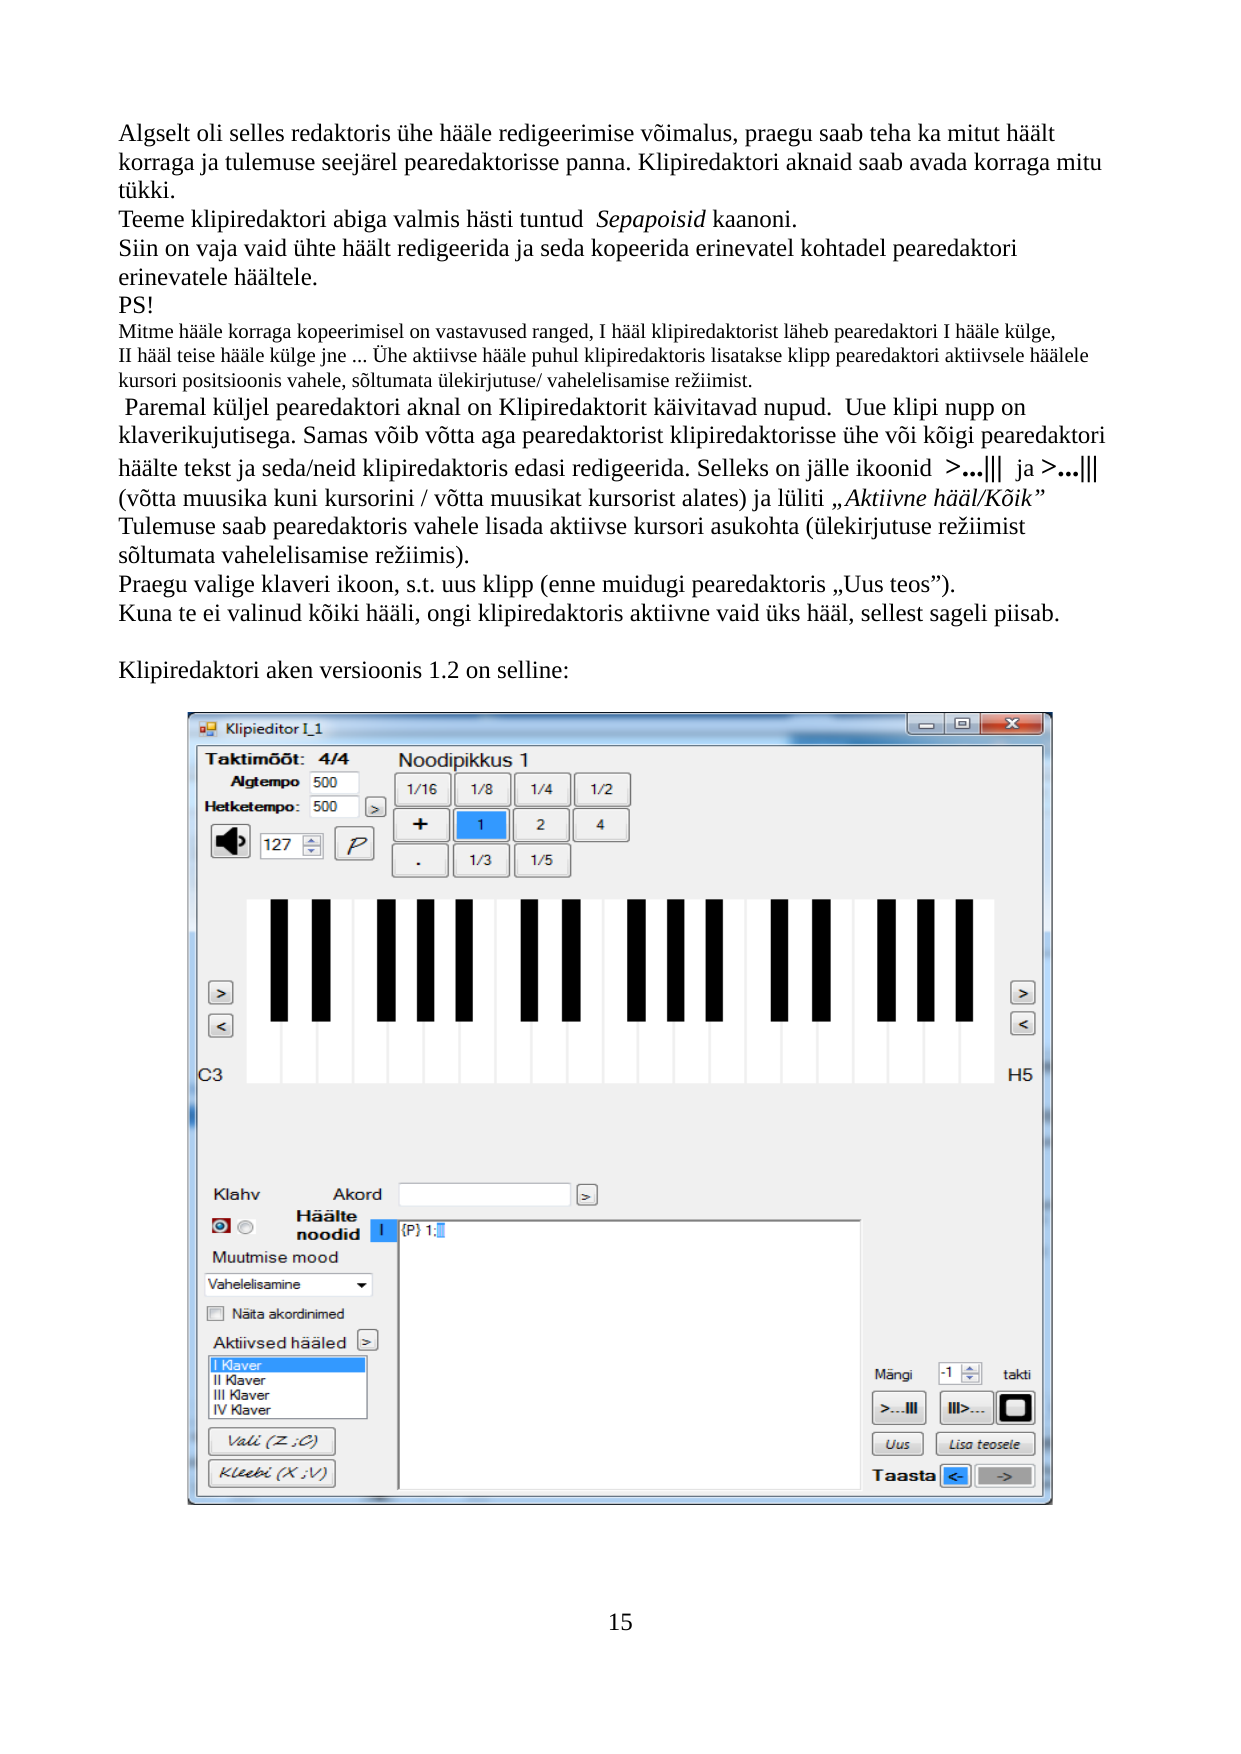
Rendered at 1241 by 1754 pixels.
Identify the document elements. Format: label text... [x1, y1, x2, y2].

text Kuna te ei valinud kõiki hääli, ongi klipiredaktoris aktiivne vaid üks hääl, sellest sageli piisab. [118, 598, 1122, 626]
text Klipiredaktori aken versioonis 1.2 on selline: [118, 655, 1122, 684]
text (võtta muusika kuni kursorini / võtta muusikat kursorist alates) ja lüliti „Aktiivne hääl/Kõik” Tulemuse saab pearedaktoris vahele lisada aktiivse kursori asukohta (ülekirjutuse režiimist sõltumata vahelelisamise režiimis). [118, 483, 1122, 569]
text PS! Mitme hääle korraga kopeerimisel on vastavused ranged, I hääl klipiredaktorist läheb pearedaktori I hääle külge, [118, 291, 1122, 343]
text Praegu valige klaveri ikoon, s.t. uus klipp (enne muidugi pearedaktoris „Uus teos”). [118, 569, 1122, 598]
picture [187, 712, 1053, 1505]
text Siin on vaja vaid ühte häält redigeerida ja seda kopeerida erinevatel kohtadel pearedaktori erinevatele häältele. [118, 233, 1122, 291]
text II hääl teise hääle külge jne ... Ühe aktiivse hääle puhul klipiredaktoris lisatakse klipp pearedaktori aktiivsele häälele kursori positsioonis vahele, sõltumata ülekirjutuse/ vahelelisamise režiimist. Paremal küljel pearedaktori aknal on Klipiredaktorit käivitavad nupud. Uue klipi nupp on klaverikujutisega. Samas võib võtta aga pearedaktorist klipiredaktorisse ühe või kõigi pearedaktori häälte tekst ja seda/neid klipiredaktoris edasi redigeerida. Selleks on jälle ikoonid >...||| ja >...||| [118, 343, 1122, 483]
text Teeme klipiredaktori abiga valmis hästi tuntud Sepapoisid kaanoni. [118, 204, 1122, 233]
text Algselt oli selles redaktoris ühe hääle redigeerimise võimalus, praegu saab teha ka mitut häält korraga ja tulemuse seejärel pearedaktorisse panna. Klipiredaktori aknaid saab avada korraga mitu tükki. [118, 118, 1122, 204]
